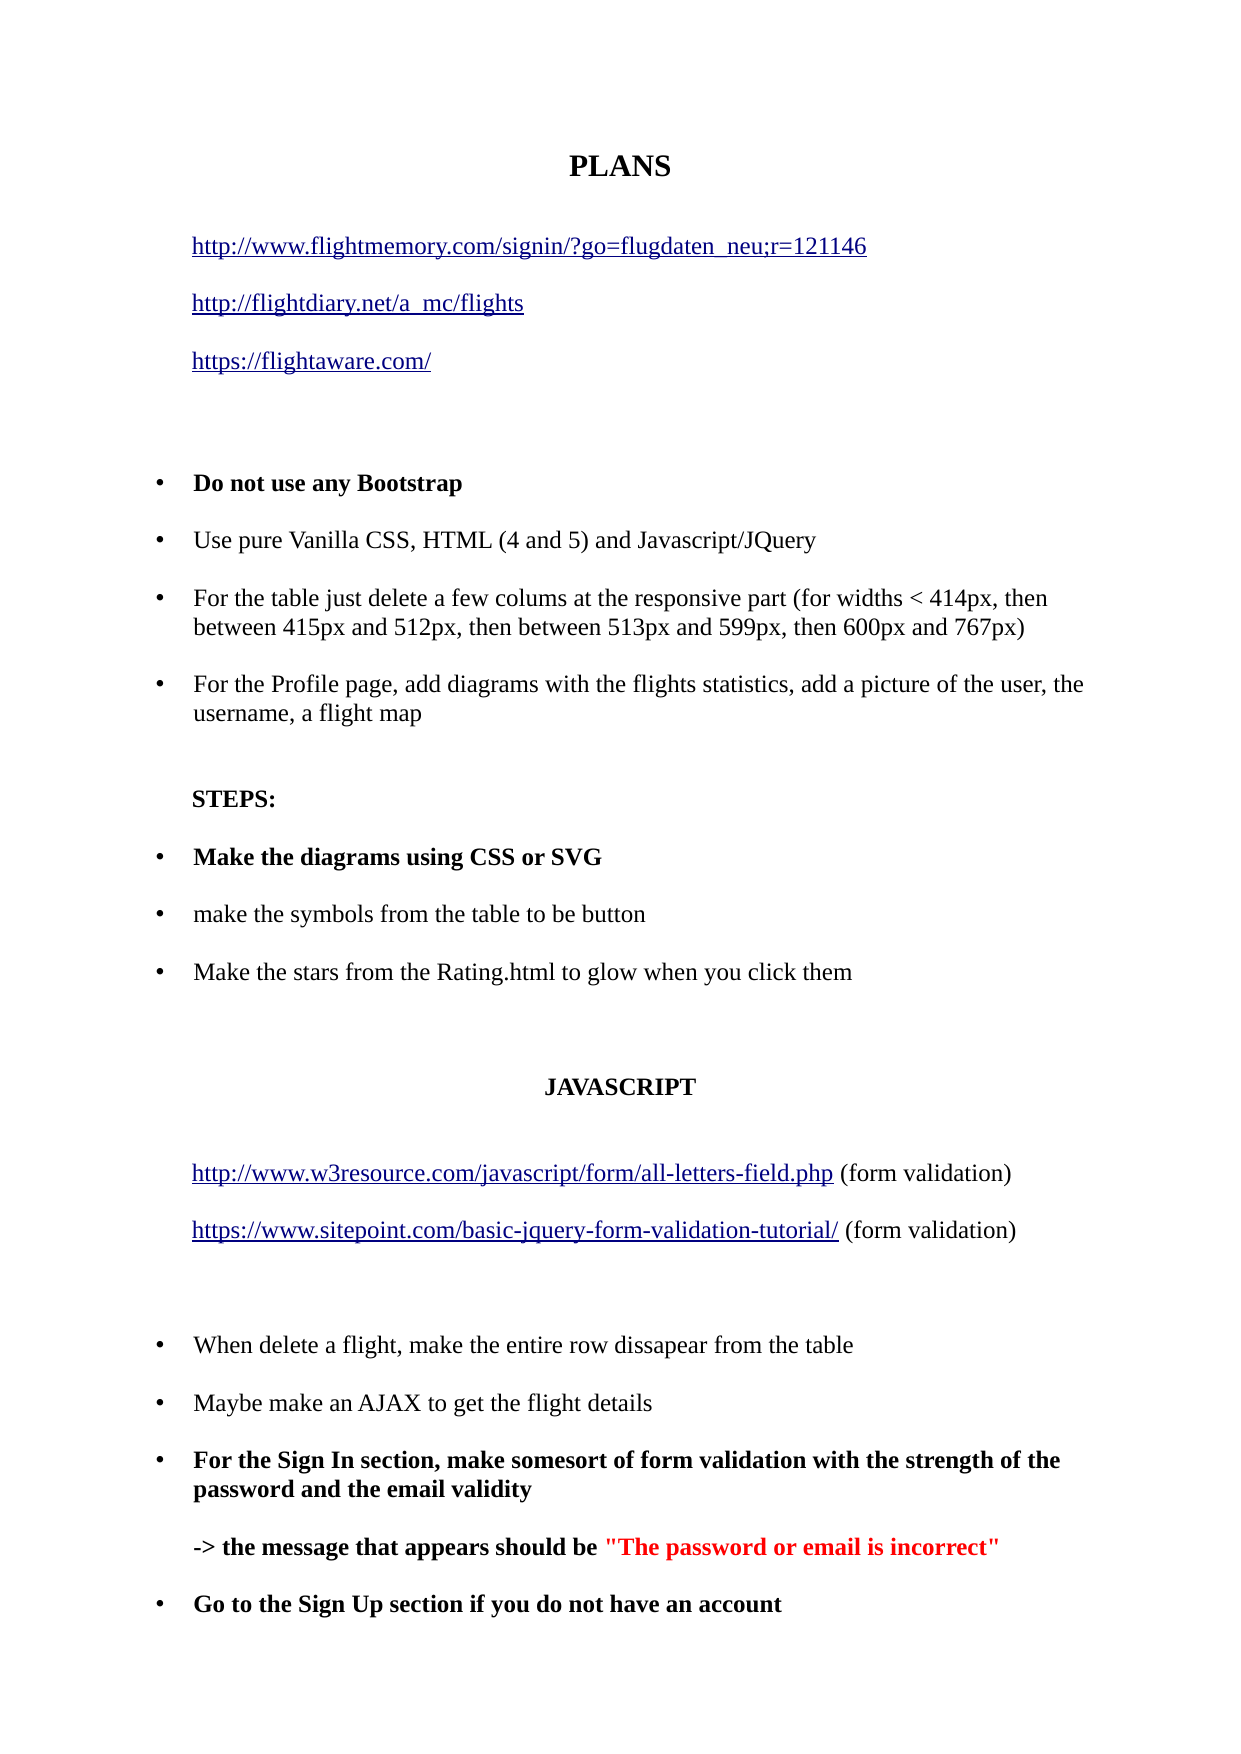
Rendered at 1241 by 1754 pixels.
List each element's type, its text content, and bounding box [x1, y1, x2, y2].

list For the Profile page, add diagrams with the flights statistics, add a picture of the user, the username, a flight map [156, 669, 1122, 727]
text http://www.flightmemory.com/signin/?go=flugdaten_neu;r=121146 [118, 231, 1122, 259]
list Make the stars from the Rating.html to glow when you click them [156, 957, 1122, 985]
list Go to the Sign Up section if you do not have an account [156, 1589, 1122, 1618]
list Maybe make an AJAX to get the flight details [156, 1388, 1122, 1417]
text https://flightaware.com/ [118, 346, 1122, 374]
list Make the diagrams using CSS or SVG [156, 842, 1122, 870]
text http://www.w3resource.com/javascript/form/all-letters-field.php (form validation) [118, 1158, 1122, 1187]
text STEPS: [118, 784, 1122, 813]
list Do not use any Bootstrap [156, 468, 1122, 497]
text http://flightdiary.net/a_mc/flights [118, 288, 1122, 317]
list -> the message that appears should be "The password or email is incorrect" [156, 1532, 1122, 1560]
text JAVASCRIPT [118, 1072, 1122, 1100]
text https://www.sitepoint.com/basic-jquery-form-validation-tutorial/ (form validation) [118, 1215, 1122, 1244]
list For the Sign In section, make somesort of form validation with the strength of the password and the email validity [156, 1445, 1122, 1503]
list Use pure Vanilla CSS, HTML (4 and 5) and Javascript/JQuery [156, 525, 1122, 554]
list make the symbols from the table to be button [156, 899, 1122, 928]
list When delete a flight, make the entire row dissapear from the table [156, 1330, 1122, 1359]
list For the table just delete a few colums at the responsive part (for widths < 414px, then between 415px and 512px, then between 513px and 599px, then 600px and 767px) [156, 583, 1122, 640]
text PLANS [118, 147, 1122, 183]
